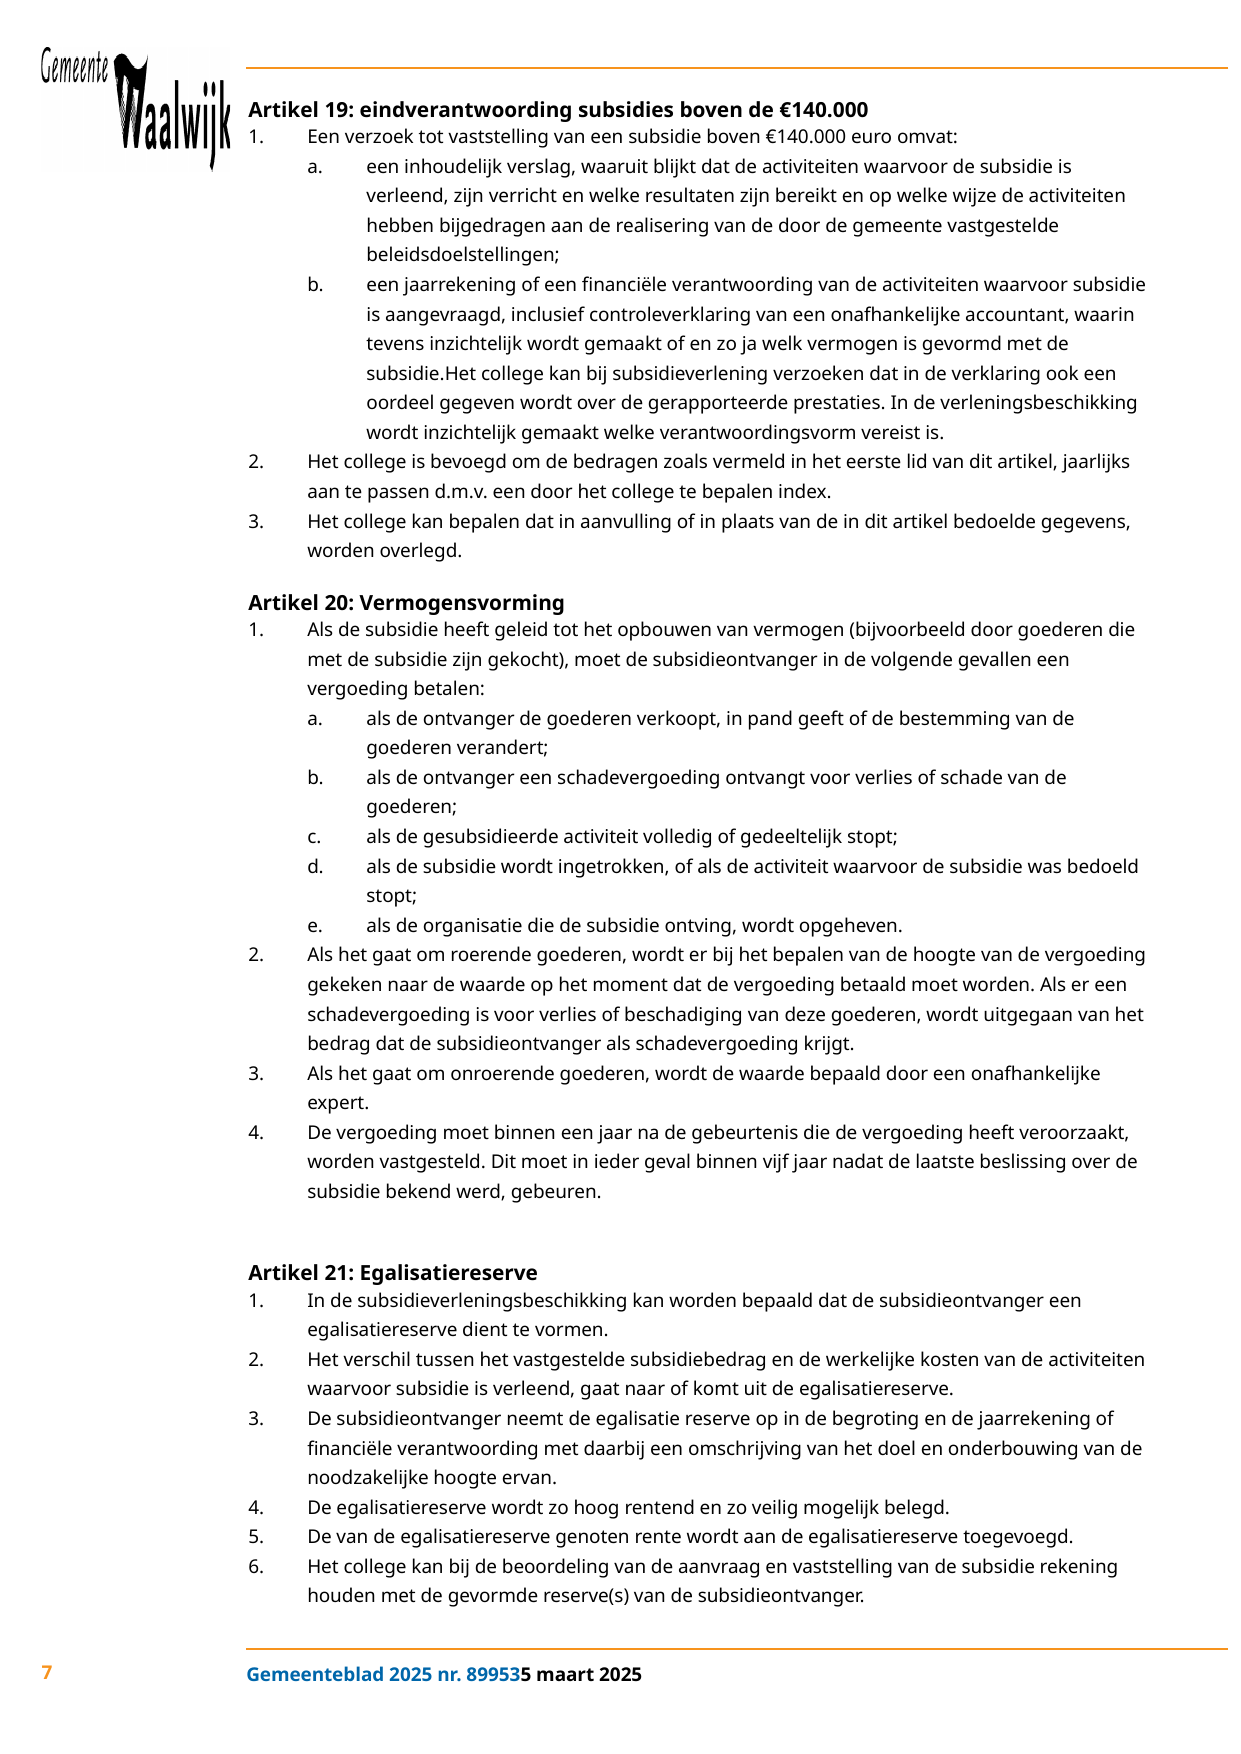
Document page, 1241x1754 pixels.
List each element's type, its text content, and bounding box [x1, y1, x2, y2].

list Als het gaat om onroerende goederen, wordt de waarde bepaald door een onafhankelijke expert. [248, 1060, 1152, 1115]
list In de subsidieverleningsbeschikking kan worden bepaald dat de subsidieontvanger een egalisatiereserve dient te vormen. [248, 1287, 1152, 1342]
list Als het gaat om roerende goederen, wordt er bij het bepalen van de hoogte van de vergoeding gekeken naar de waarde op het moment dat de vergoeding betaald moet worden. Als er een schadevergoeding is voor verlies of beschadiging van deze goederen, wordt uitgegaan van het bedrag dat de subsidieontvanger als schadevergoeding krijgt. [248, 942, 1152, 1056]
list De vergoeding moet binnen een jaar na de gebeurtenis die de vergoeding heeft veroorzaakt, worden vastgesteld. Dit moet in ieder geval binnen vijf jaar nadat de laatste beslissing over de subsidie bekend werd, gebeuren. [248, 1119, 1152, 1204]
text Artikel 20: Vermogensvorming [248, 588, 1152, 616]
list als de subsidie wordt ingetrokken, of als de activiteit waarvoor de subsidie was bedoeld stopt; [307, 853, 1152, 908]
picture [41, 47, 231, 172]
list Het college kan bij de beoordeling van de aanvraag en vaststelling van de subsidie rekening houden met de gevormde reserve(s) van de subsidieontvanger. [248, 1553, 1152, 1608]
list Het verschil tussen het vastgestelde subsidiebedrag en de werkelijke kosten van de activiteiten waarvoor subsidie is verleend, gaat naar of komt uit de egalisatiereserve. [248, 1346, 1152, 1401]
list een jaarrekening of een financiële verantwoording van de activiteiten waarvoor subsidie is aangevraagd, inclusief controleverklaring van een onafhankelijke accountant, waarin tevens inzichtelijk wordt gemaakt of en zo ja welk vermogen is gevormd met de subsidie.Het college kan bij subsidieverlening verzoeken dat in de verklaring ook een oordeel gegeven wordt over de gerapporteerde prestaties. In de verleningsbeschikking wordt inzichtelijk gemaakt welke verantwoordingsvorm vereist is. [307, 271, 1152, 445]
list een inhoudelijk verslag, waaruit blijkt dat de activiteiten waarvoor de subsidie is verleend, zijn verricht en welke resultaten zijn bereikt en op welke wijze de activiteiten hebben bijgedragen aan de realisering van de door de gemeente vastgestelde beleidsdoelstellingen; [307, 153, 1152, 267]
list als de ontvanger de goederen verkoopt, in pand geeft of de bestemming van de goederen verandert; [307, 705, 1152, 760]
list Het college kan bepalen dat in aanvulling of in plaats van de in dit artikel bedoelde gegevens, worden overlegd. [248, 508, 1152, 563]
list Als de subsidie heeft geleid tot het opbouwen van vermogen (bijvoorbeeld door goederen die met de subsidie zijn gekocht), moet de subsidieontvanger in de volgende gevallen een vergoeding betalen: [248, 616, 1152, 701]
list De subsidieontvanger neemt de egalisatie reserve op in de begroting en de jaarrekening of financiële verantwoording met daarbij een omschrijving van het doel en onderbouwing van de noodzakelijke hoogte ervan. [248, 1405, 1152, 1490]
list Het college is bevoegd om de bedragen zoals vermeld in het eerste lid van dit artikel, jaarlijks aan te passen d.m.v. een door het college te bepalen index. [248, 449, 1152, 504]
list als de gesubsidieerde activiteit volledig of gedeeltelijk stopt; [307, 823, 1152, 849]
text Artikel 21: Egalisatiereserve [248, 1258, 1152, 1287]
list De van de egalisatiereserve genoten rente wordt aan de egalisatiereserve toegevoegd. [248, 1523, 1152, 1549]
list Een verzoek tot vaststelling van een subsidie boven €140.000 euro omvat: [248, 123, 1152, 149]
list als de ontvanger een schadevergoeding ontvangt voor verlies of schade van de goederen; [307, 764, 1152, 819]
list De egalisatiereserve wordt zo hoog rentend en zo veilig mogelijk belegd. [248, 1494, 1152, 1519]
list als de organisatie die de subsidie ontving, wordt opgeheven. [307, 912, 1152, 938]
text Artikel 19: eindverantwoording subsidies boven de €140.000 [248, 95, 1152, 123]
